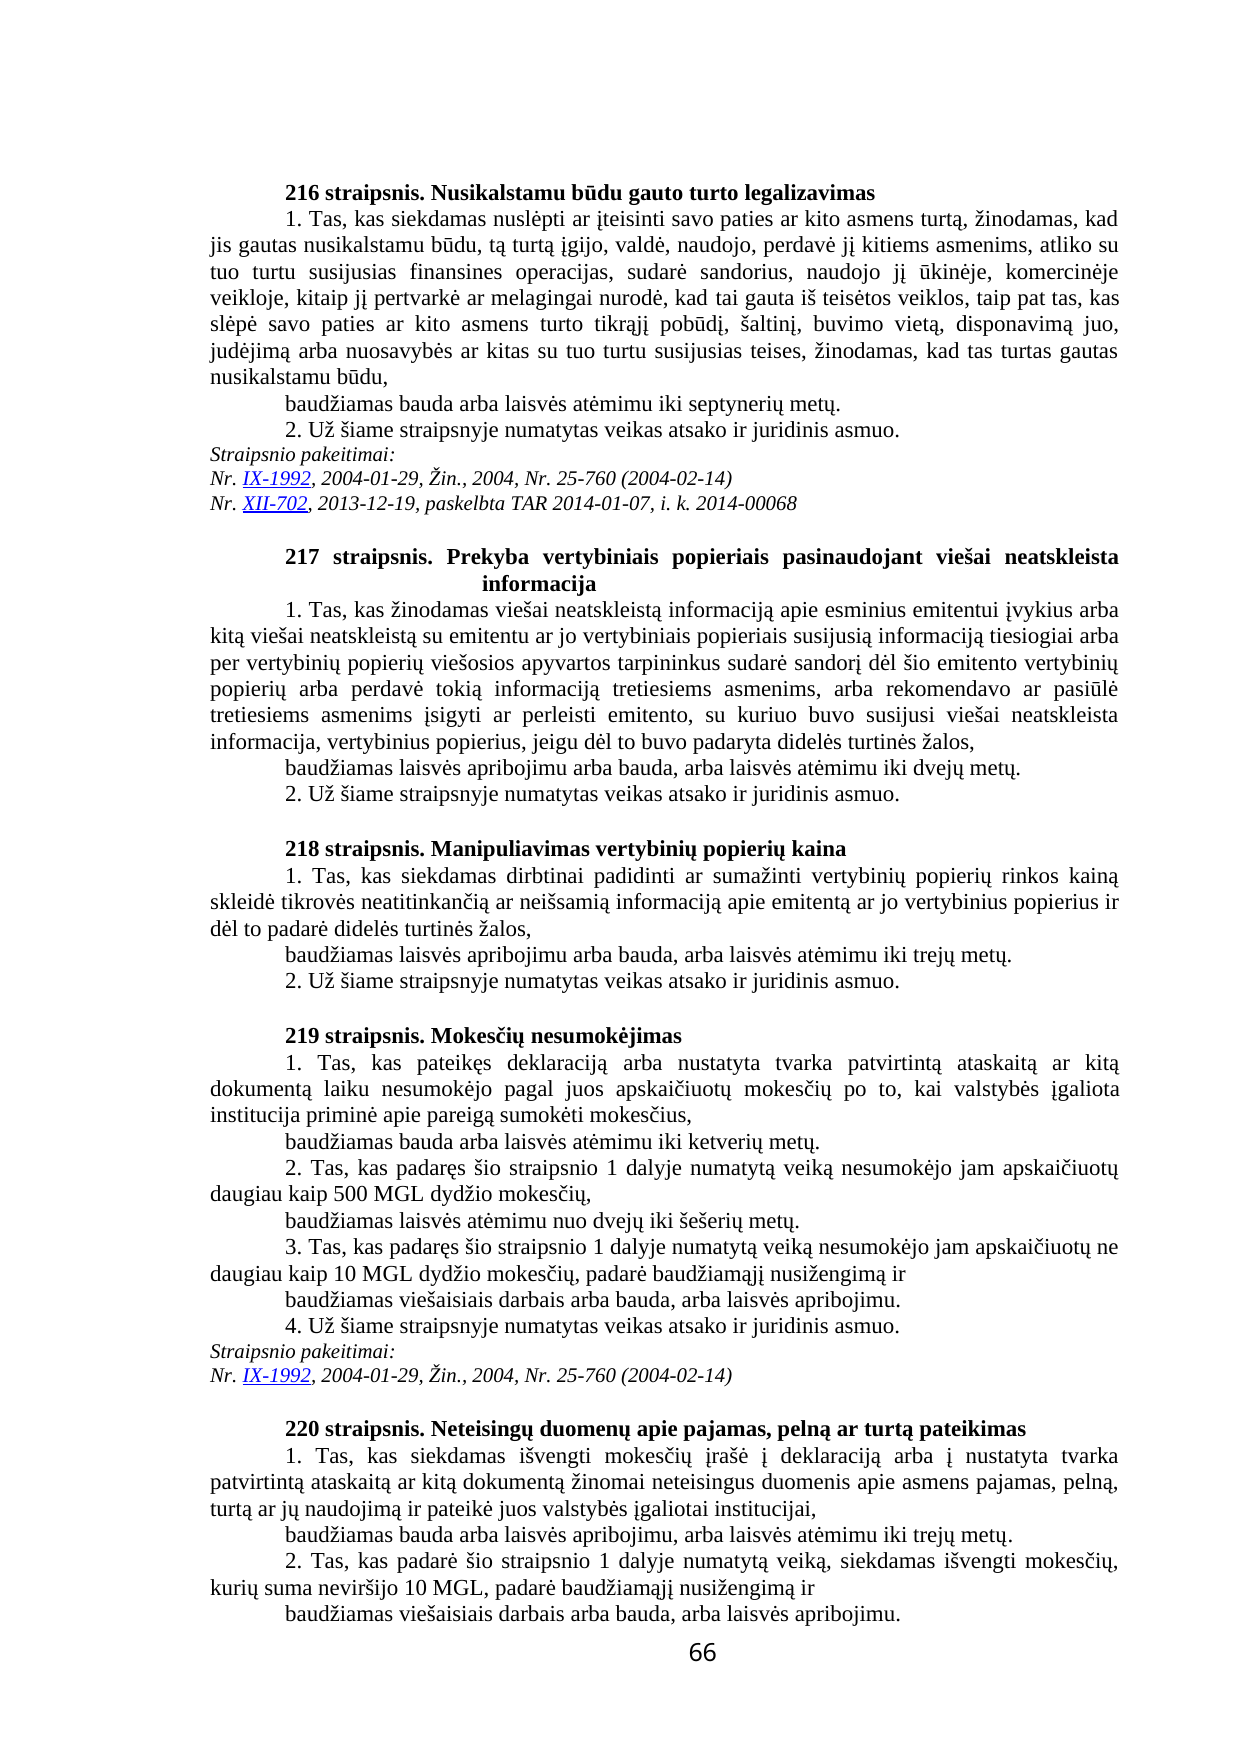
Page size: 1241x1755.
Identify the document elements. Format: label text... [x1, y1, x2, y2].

text baudžiamas laisvės apribojimu arba bauda, arba laisvės atėmimu iki trejų metų. [210, 941, 1120, 967]
text baudžiamas bauda arba laisvės atėmimu iki septynerių metų. [210, 389, 1120, 416]
text 2. Už šiame straipsnyje numatytas veikas atsako ir juridinis asmuo. [210, 416, 1120, 442]
text 1. Tas, kas žinodamas viešai neatskleistą informaciją apie esminius emitentui įvykius arba kitą viešai neatskleistą su emitentu ar jo vertybiniais popieriais susijusią informaciją tiesiogiai arba per vertybinių popierių viešosios apyvartos tarpininkus sudarė sandorį dėl šio emitento vertybinių popierių arba perdavė tokią informaciją tretiesiems asmenims, arba rekomendavo ar pasiūlė tretiesiems asmenims įsigyti ar perleisti emitento, su kuriuo buvo susijusi viešai neatskleista informacija, vertybinius popierius, jeigu dėl to buvo padaryta didelės turtinės žalos, [210, 596, 1120, 754]
text 1. Tas, kas siekdamas išvengti mokesčių įrašė į deklaraciją arba į nustatyta tvarka patvirtintą ataskaitą ar kitą dokumentą žinomai neteisingus duomenis apie asmens pajamas, pelną, turtą ar jų naudojimą ir pateikė juos valstybės įgaliotai institucijai, [210, 1442, 1120, 1521]
text 216 straipsnis. Nusikalstamu būdu gauto turto legalizavimas [210, 179, 1120, 205]
text baudžiamas laisvės apribojimu arba bauda, arba laisvės atėmimu iki dvejų metų. [210, 754, 1120, 780]
text Straipsnio pakeitimai: [210, 442, 1120, 466]
text baudžiamas laisvės atėmimu nuo dvejų iki šešerių metų. [210, 1207, 1120, 1233]
text 217 straipsnis. Prekyba vertybiniais popieriais pasinaudojant viešai neatskleista informacija [285, 543, 1120, 596]
text 1. Tas, kas pateikęs deklaraciją arba nustatyta tvarka patvirtintą ataskaitą ar kitą dokumentą laiku nesumokėjo pagal juos apskaičiuotų mokesčių po to, kai valstybės įgaliota institucija priminė apie pareigą sumokėti mokesčius, [210, 1049, 1120, 1128]
text Nr. IX-1992, 2004-01-29, Žin., 2004, Nr. 25-760 (2004-02-14) [210, 466, 1120, 490]
text 220 straipsnis. Neteisingų duomenų apie pajamas, pelną ar turtą pateikimas [285, 1416, 1120, 1442]
text 1. Tas, kas siekdamas dirbtinai padidinti ar sumažinti vertybinių popierių rinkos kainą skleidė tikrovės neatitinkančią ar neišsamią informaciją apie emitentą ar jo vertybinius popierius ir dėl to padarė didelės turtinės žalos, [210, 862, 1120, 941]
text 219 straipsnis. Mokesčių nesumokėjimas [210, 1022, 1120, 1049]
text Straipsnio pakeitimai: [210, 1339, 1120, 1363]
text 218 straipsnis. Manipuliavimas vertybinių popierių kaina [210, 836, 1120, 862]
text 4. Už šiame straipsnyje numatytas veikas atsako ir juridinis asmuo. [210, 1312, 1120, 1339]
text baudžiamas viešaisiais darbais arba bauda, arba laisvės apribojimu. [210, 1286, 1120, 1312]
text 3. Tas, kas padaręs šio straipsnio 1 dalyje numatytą veiką nesumokėjo jam apskaičiuotų ne daugiau kaip 10 MGL dydžio mokesčių, padarė baudžiamąjį nusižengimą ir [210, 1233, 1120, 1286]
text 1. Tas, kas siekdamas nuslėpti ar įteisinti savo paties ar kito asmens turtą, žinodamas, kad jis gautas nusikalstamu būdu, tą turtą įgijo, valdė, naudojo, perdavė jį kitiems asmenims, atliko su tuo turtu susijusias finansines operacijas, sudarė sandorius, naudojo jį ūkinėje, komercinėje veikloje, kitaip jį pertvarkė ar melagingai nurodė, kad tai gauta iš teisėtos veiklos, taip pat tas, kas slėpė savo paties ar kito asmens turto tikrąjį pobūdį, šaltinį, buvimo vietą, disponavimą juo, judėjimą arba nuosavybės ar kitas su tuo turtu susijusias teises, žinodamas, kad tas turtas gautas nusikalstamu būdu, [210, 205, 1120, 389]
text 2. Už šiame straipsnyje numatytas veikas atsako ir juridinis asmuo. [210, 780, 1120, 807]
text 2. Tas, kas padaręs šio straipsnio 1 dalyje numatytą veiką nesumokėjo jam apskaičiuotų daugiau kaip 500 MGL dydžio mokesčių, [210, 1154, 1120, 1207]
text baudžiamas bauda arba laisvės apribojimu, arba laisvės atėmimu iki trejų metų. [210, 1521, 1120, 1547]
text baudžiamas viešaisiais darbais arba bauda, arba laisvės apribojimu. [210, 1600, 1120, 1626]
text Nr. IX-1992, 2004-01-29, Žin., 2004, Nr. 25-760 (2004-02-14) [210, 1363, 1120, 1387]
text baudžiamas bauda arba laisvės atėmimu iki ketverių metų. [210, 1128, 1120, 1154]
text Nr. XII-702, 2013-12-19, paskelbta TAR 2014-01-07, i. k. 2014-00068 [210, 490, 1120, 514]
text 2. Tas, kas padarė šio straipsnio 1 dalyje numatytą veiką, siekdamas išvengti mokesčių, kurių suma neviršijo 10 MGL, padarė baudžiamąjį nusižengimą ir [210, 1547, 1120, 1600]
text 2. Už šiame straipsnyje numatytas veikas atsako ir juridinis asmuo. [210, 967, 1120, 994]
